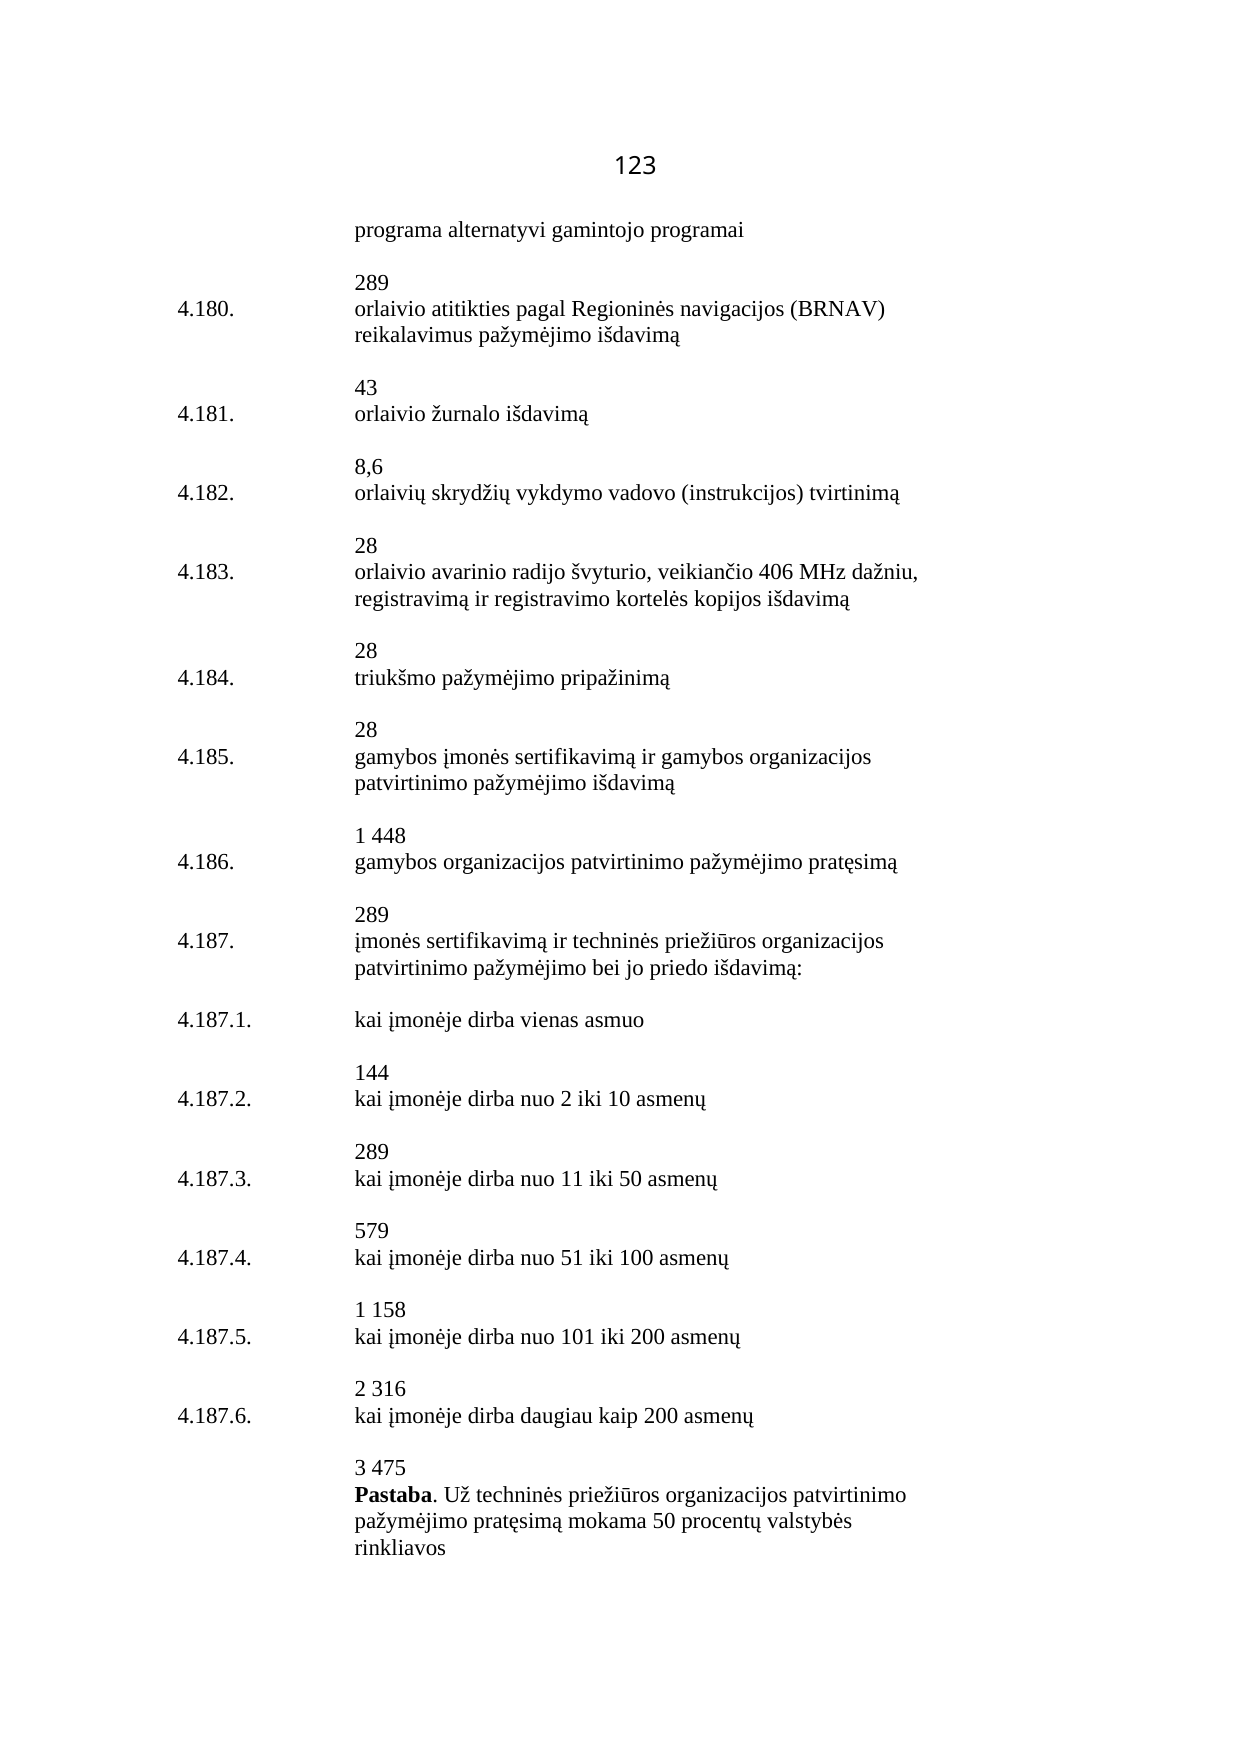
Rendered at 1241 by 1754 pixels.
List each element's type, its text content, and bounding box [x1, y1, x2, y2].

text 4.180. orlaivio atitikties pagal Regioninės navigacijos (BRNAV) [177, 295, 945, 321]
text 4.183. orlaivio avarinio radijo švyturio, veikiančio 406 MHz dažniu, [177, 558, 945, 585]
text 4.187.5. kai įmonėje dirba nuo 101 iki 200 asmenų 2 316 [177, 1323, 945, 1402]
text pažymėjimo pratęsimą mokama 50 procentų valstybės rinkliavos [354, 1507, 945, 1560]
text 4.187.6. kai įmonėje dirba daugiau kaip 200 asmenų 3 475 [177, 1402, 945, 1481]
text patvirtinimo pažymėjimo bei jo priedo išdavimą: [354, 954, 945, 1006]
text 4.181. orlaivio žurnalo išdavimą 8,6 [177, 400, 945, 479]
text registravimą ir registravimo kortelės kopijos išdavimą 28 [354, 585, 945, 664]
text 4.187.4. kai įmonėje dirba nuo 51 iki 100 asmenų 1 158 [177, 1244, 945, 1323]
text 4.187.2. kai įmonėje dirba nuo 2 iki 10 asmenų 289 [177, 1086, 945, 1164]
text 4.187.3. kai įmonėje dirba nuo 11 iki 50 asmenų 579 [177, 1164, 945, 1244]
text Pastaba. Už techninės priežiūros organizacijos patvirtinimo [354, 1481, 945, 1507]
text 4.186. gamybos organizacijos patvirtinimo pažymėjimo pratęsimą 289 [177, 848, 945, 927]
text 4.187.1. kai įmonėje dirba vienas asmuo 144 [177, 1006, 945, 1086]
text programa alternatyvi gamintojo programai 289 [354, 216, 945, 295]
text reikalavimus pažymėjimo išdavimą 43 [354, 321, 945, 400]
text patvirtinimo pažymėjimo išdavimą 1 448 [354, 769, 945, 848]
text 4.184. triukšmo pažymėjimo pripažinimą 28 [177, 664, 945, 743]
text 4.185. gamybos įmonės sertifikavimą ir gamybos organizacijos [177, 743, 945, 769]
text 4.187. įmonės sertifikavimą ir techninės priežiūros organizacijos [177, 927, 945, 954]
text 4.182. orlaivių skrydžių vykdymo vadovo (instrukcijos) tvirtinimą 28 [177, 479, 945, 558]
